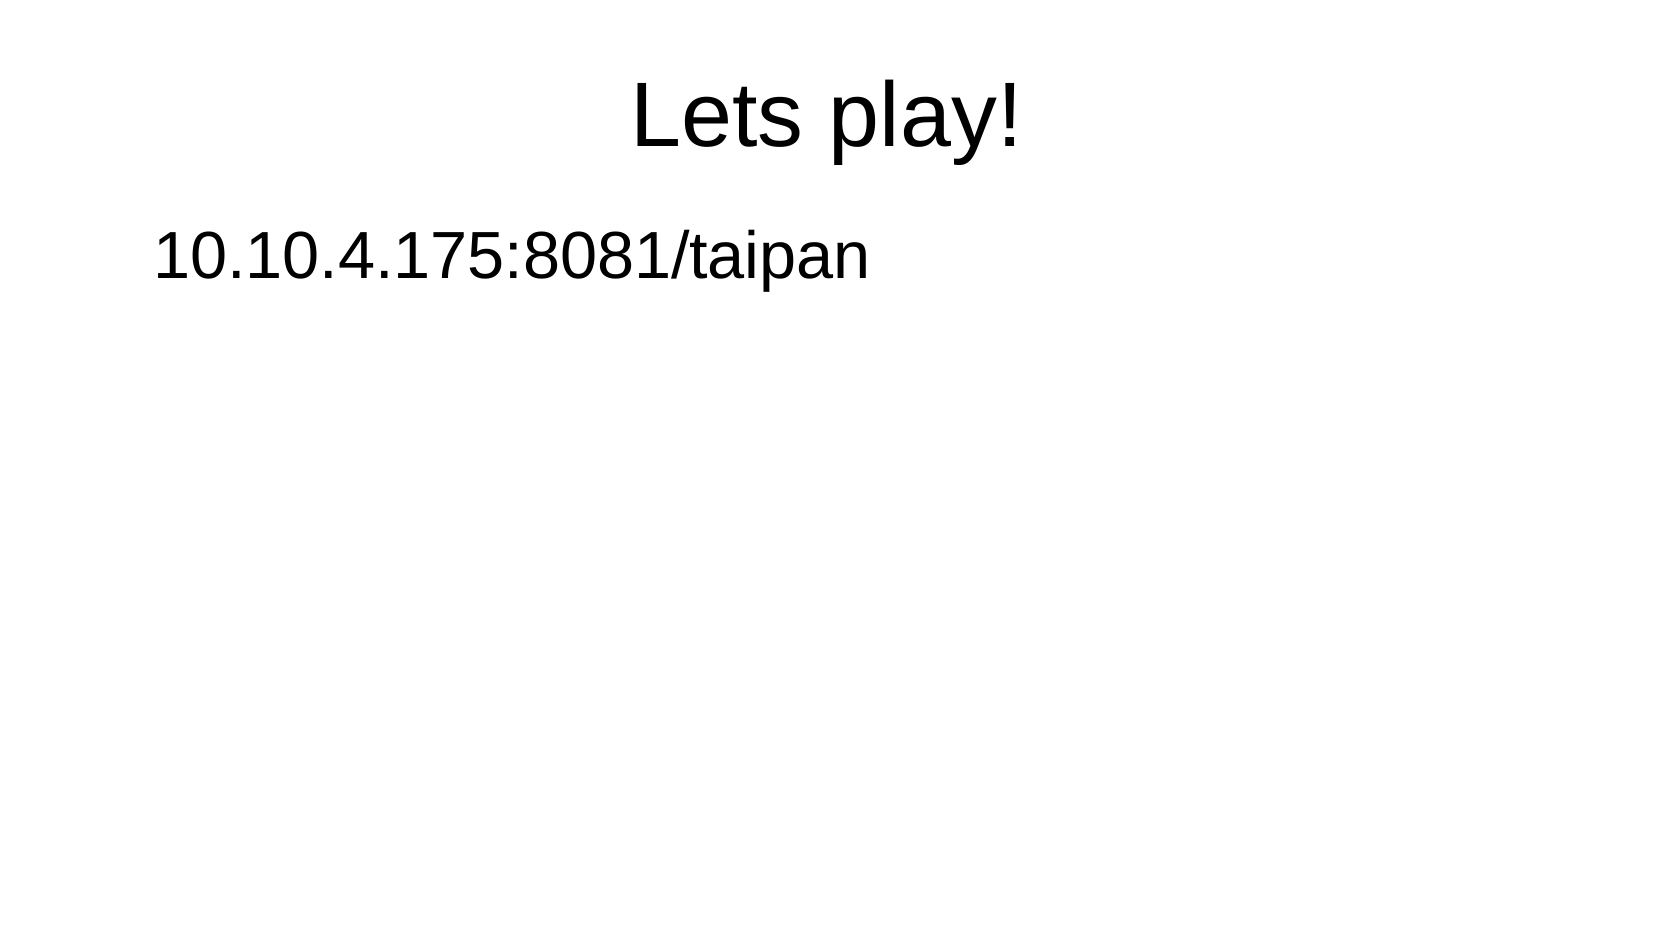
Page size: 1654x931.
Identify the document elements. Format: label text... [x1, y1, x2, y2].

title Lets play! [82, 37, 1571, 193]
list 10.10.4.175:8081/taipan [82, 217, 1571, 758]
